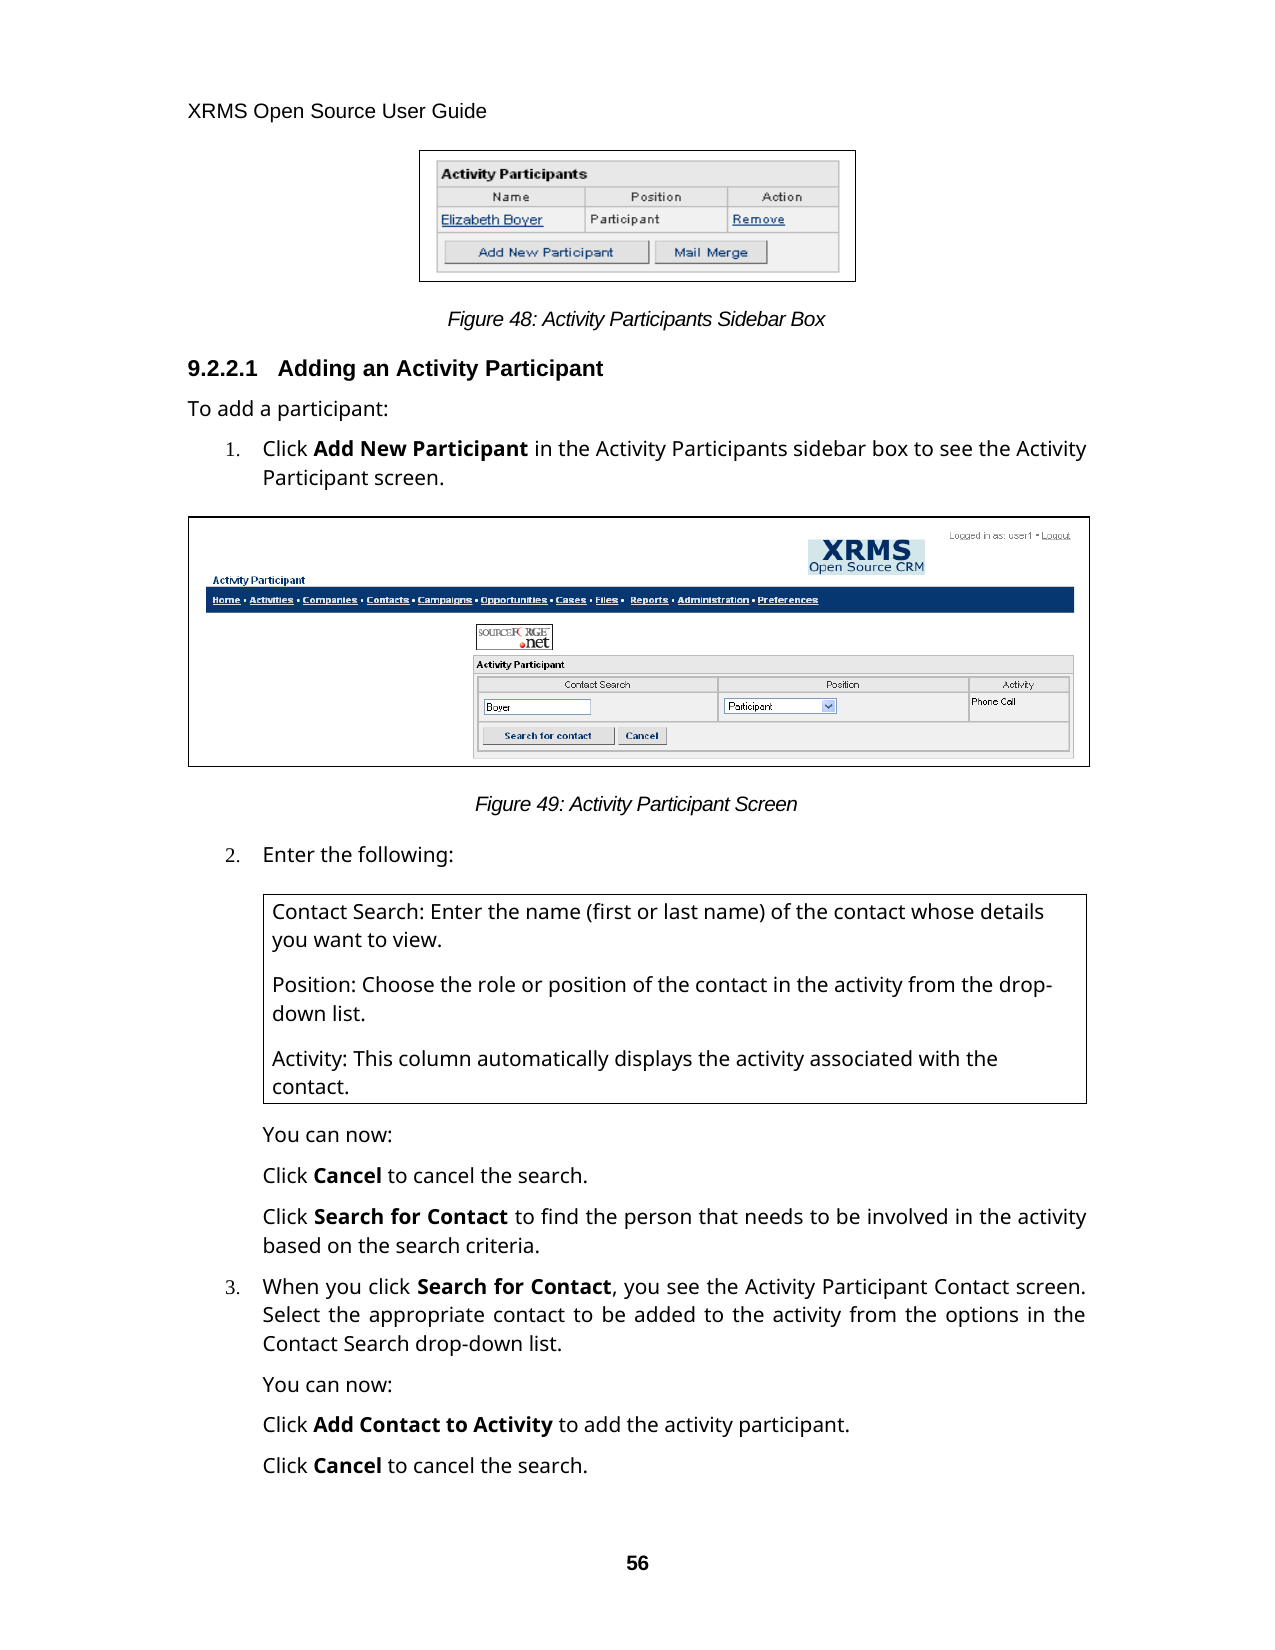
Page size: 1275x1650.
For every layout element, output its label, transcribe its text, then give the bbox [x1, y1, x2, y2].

list Click Cancel to cancel the search. [262, 1452, 1087, 1480]
text Figure 49: Activity Participant Screen [187, 792, 1087, 815]
list Click Search for Contact to find the person that needs to be involved in the activity based on the search criteria. [262, 1202, 1087, 1259]
text Figure 48: Activity Participants Sidebar Box [187, 307, 1087, 331]
list Activity: This column automatically displays the activity associated with the contact. [264, 1041, 1086, 1103]
list You can now: [262, 1370, 1087, 1398]
text To add a participant: [187, 394, 1087, 422]
list You can now: [262, 1121, 1087, 1149]
list Position: Choose the role or position of the contact in the activity from the drop-down list. [264, 967, 1086, 1027]
subtitle Adding an Activity Participant [187, 356, 1087, 381]
list Contact Search: Enter the name (first or last name) of the contact whose details you want to view. [264, 895, 1086, 954]
list Enter the following: [225, 840, 1087, 869]
list Click Add New Participant in the Activity Participants sidebar box to see the Activity Participant screen. [225, 434, 1087, 491]
picture [435, 158, 841, 274]
list Click Add Contact to Activity to add the activity participant. [262, 1411, 1087, 1439]
list When you click Search for Contact, you see the Activity Participant Contact screen. Select the appropriate contact to be added to the activity from the options in the Contact Search drop-down list. [225, 1272, 1087, 1357]
list Click Cancel to cancel the search. [262, 1162, 1087, 1190]
picture [203, 525, 1075, 759]
